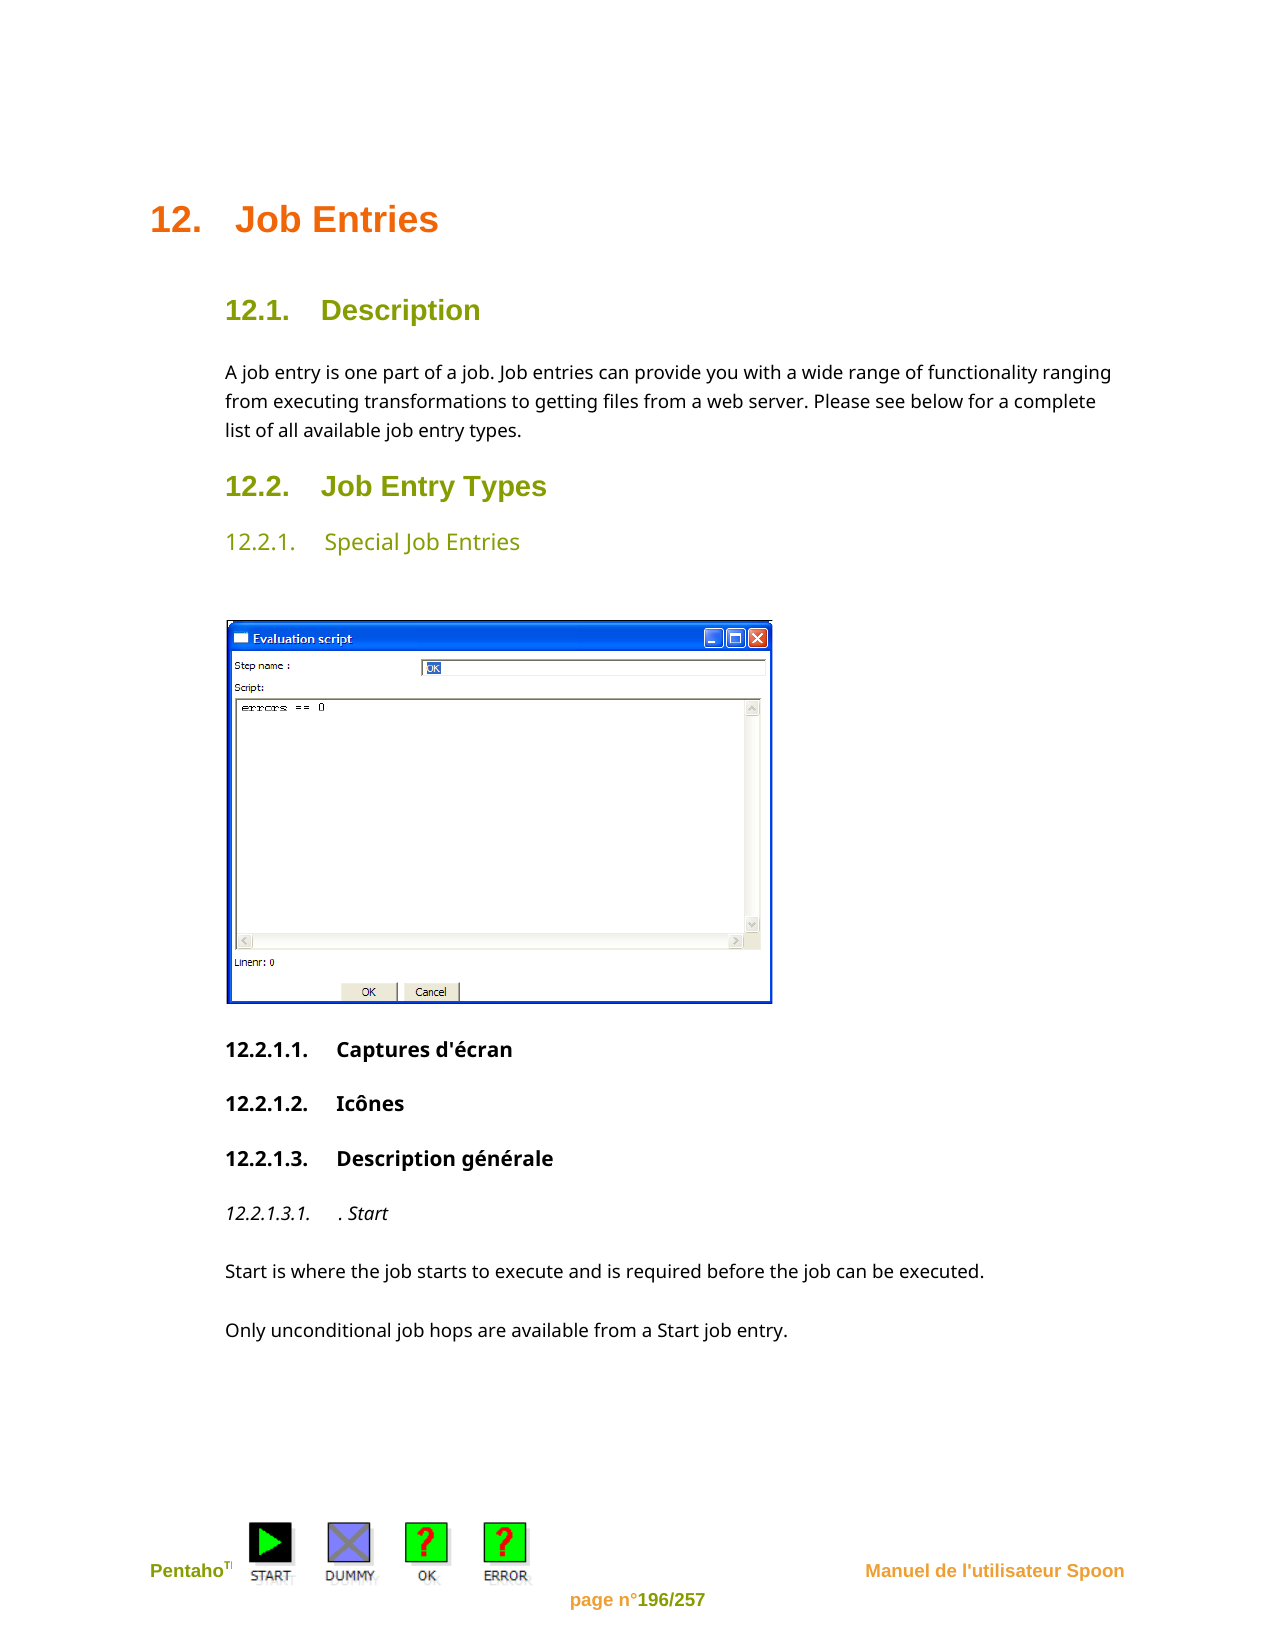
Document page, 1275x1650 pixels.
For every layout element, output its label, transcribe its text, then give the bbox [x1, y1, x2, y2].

subtitle Description [225, 297, 1125, 326]
subtitle Job Entries [150, 209, 1125, 238]
subtitle Special Job Entries [225, 527, 1125, 556]
text A job entry is one part of a job. Job entries can provide you with a wide range of functionality ranging from executing transformations to getting files from a web server. Please see below for a complete list of all available job entry types. [225, 356, 1125, 443]
subtitle . Start [225, 1197, 1125, 1226]
subtitle Description générale [225, 1143, 1125, 1172]
subtitle Icônes [225, 1088, 1125, 1118]
text Start is where the job starts to execute and is required before the job can be executed. [225, 1256, 1125, 1285]
subtitle Captures d'écran [225, 581, 1125, 1063]
text Only unconditional job hops are available from a Start job entry. [225, 1314, 1125, 1343]
subtitle Job Entry Types [225, 473, 1125, 502]
